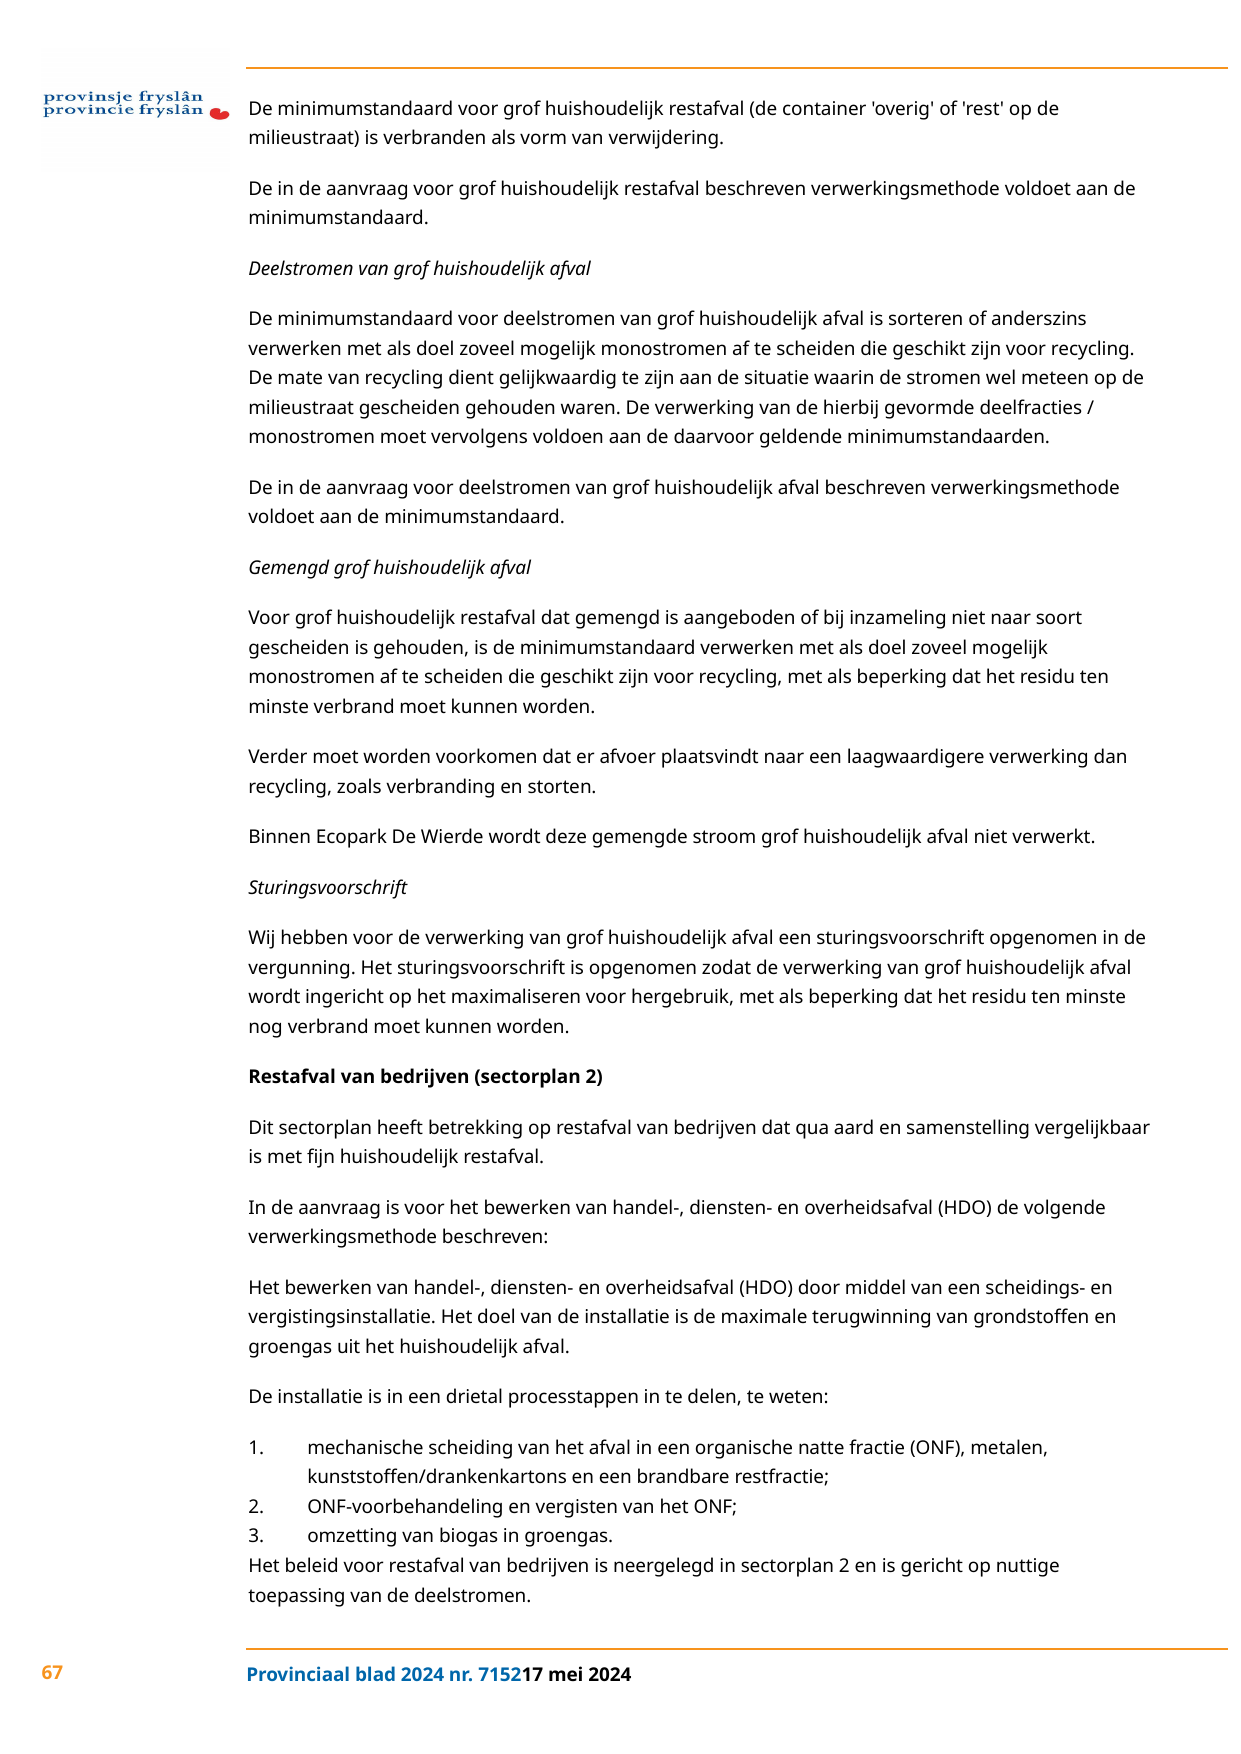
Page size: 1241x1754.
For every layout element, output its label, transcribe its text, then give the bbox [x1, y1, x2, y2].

list omzetting van biogas in groengas. [248, 1523, 1152, 1548]
text De in de aanvraag voor grof huishoudelijk restafval beschreven verwerkingsmethode voldoet aan de minimumstandaard. [248, 175, 1152, 230]
text Dit sectorplan heeft betrekking op restafval van bedrijven dat qua aard en samenstelling vergelijkbaar is met fijn huishoudelijk restafval. [248, 1114, 1152, 1169]
text Binnen Ecopark De Wierde wordt deze gemengde stroom grof huishoudelijk afval niet verwerkt. [248, 823, 1152, 849]
text In de aanvraag is voor het bewerken van handel-, diensten- en overheidsafval (HDO) de volgende verwerkingsmethode beschreven: [248, 1194, 1152, 1249]
text Deelstromen van grof huishoudelijk afval [248, 255, 1152, 281]
list ONF-voorbehandeling en vergisten van het ONF; [248, 1493, 1152, 1519]
text Wij hebben voor de verwerking van grof huishoudelijk afval een sturingsvoorschrift opgenomen in de vergunning. Het sturingsvoorschrift is opgenomen zodat de verwerking van grof huishoudelijk afval wordt ingericht op het maximaliseren voor hergebruik, met als beperking dat het residu ten minste nog verbrand moet kunnen worden. [248, 924, 1152, 1039]
list mechanische scheiding van het afval in een organische natte fractie (ONF), metalen, kunststoffen/drankenkartons en een brandbare restfractie; [248, 1434, 1152, 1489]
text Voor grof huishoudelijk restafval dat gemengd is aangeboden of bij inzameling niet naar soort gescheiden is gehouden, is de minimumstandaard verwerken met als doel zoveel mogelijk monostromen af te scheiden die geschikt zijn voor recycling, met als beperking dat het residu ten minste verbrand moet kunnen worden. [248, 604, 1152, 719]
text De installatie is in een drietal processtappen in te delen, te weten: [248, 1383, 1152, 1409]
picture [41, 47, 231, 172]
text De minimumstandaard voor grof huishoudelijk restafval (de container 'overig' of 'rest' op de milieustraat) is verbranden als vorm van verwijdering. [248, 95, 1152, 150]
text Restafval van bedrijven (sectorplan 2) [248, 1063, 1152, 1089]
text Het beleid voor restafval van bedrijven is neergelegd in sectorplan 2 en is gericht op nuttige toepassing van de deelstromen. [248, 1552, 1152, 1608]
text Gemengd grof huishoudelijk afval [248, 554, 1152, 580]
text Sturingsvoorschrift [248, 874, 1152, 900]
text De minimumstandaard voor deelstromen van grof huishoudelijk afval is sorteren of anderszins verwerken met als doel zoveel mogelijk monostromen af te scheiden die geschikt zijn voor recycling. De mate van recycling dient gelijkwaardig te zijn aan de situatie waarin de stromen wel meteen op de milieustraat gescheiden gehouden waren. De verwerking van de hierbij gevormde deelfracties / monostromen moet vervolgens voldoen aan de daarvoor geldende minimumstandaarden. [248, 305, 1152, 449]
text De in de aanvraag voor deelstromen van grof huishoudelijk afval beschreven verwerkingsmethode voldoet aan de minimumstandaard. [248, 474, 1152, 529]
text Het bewerken van handel-, diensten- en overheidsafval (HDO) door middel van een scheidings- en vergistingsinstallatie. Het doel van de installatie is de maximale terugwinning van grondstoffen en groengas uit het huishoudelijk afval. [248, 1274, 1152, 1359]
text Verder moet worden voorkomen dat er afvoer plaatsvindt naar een laagwaardigere verwerking dan recycling, zoals verbranding en storten. [248, 743, 1152, 799]
